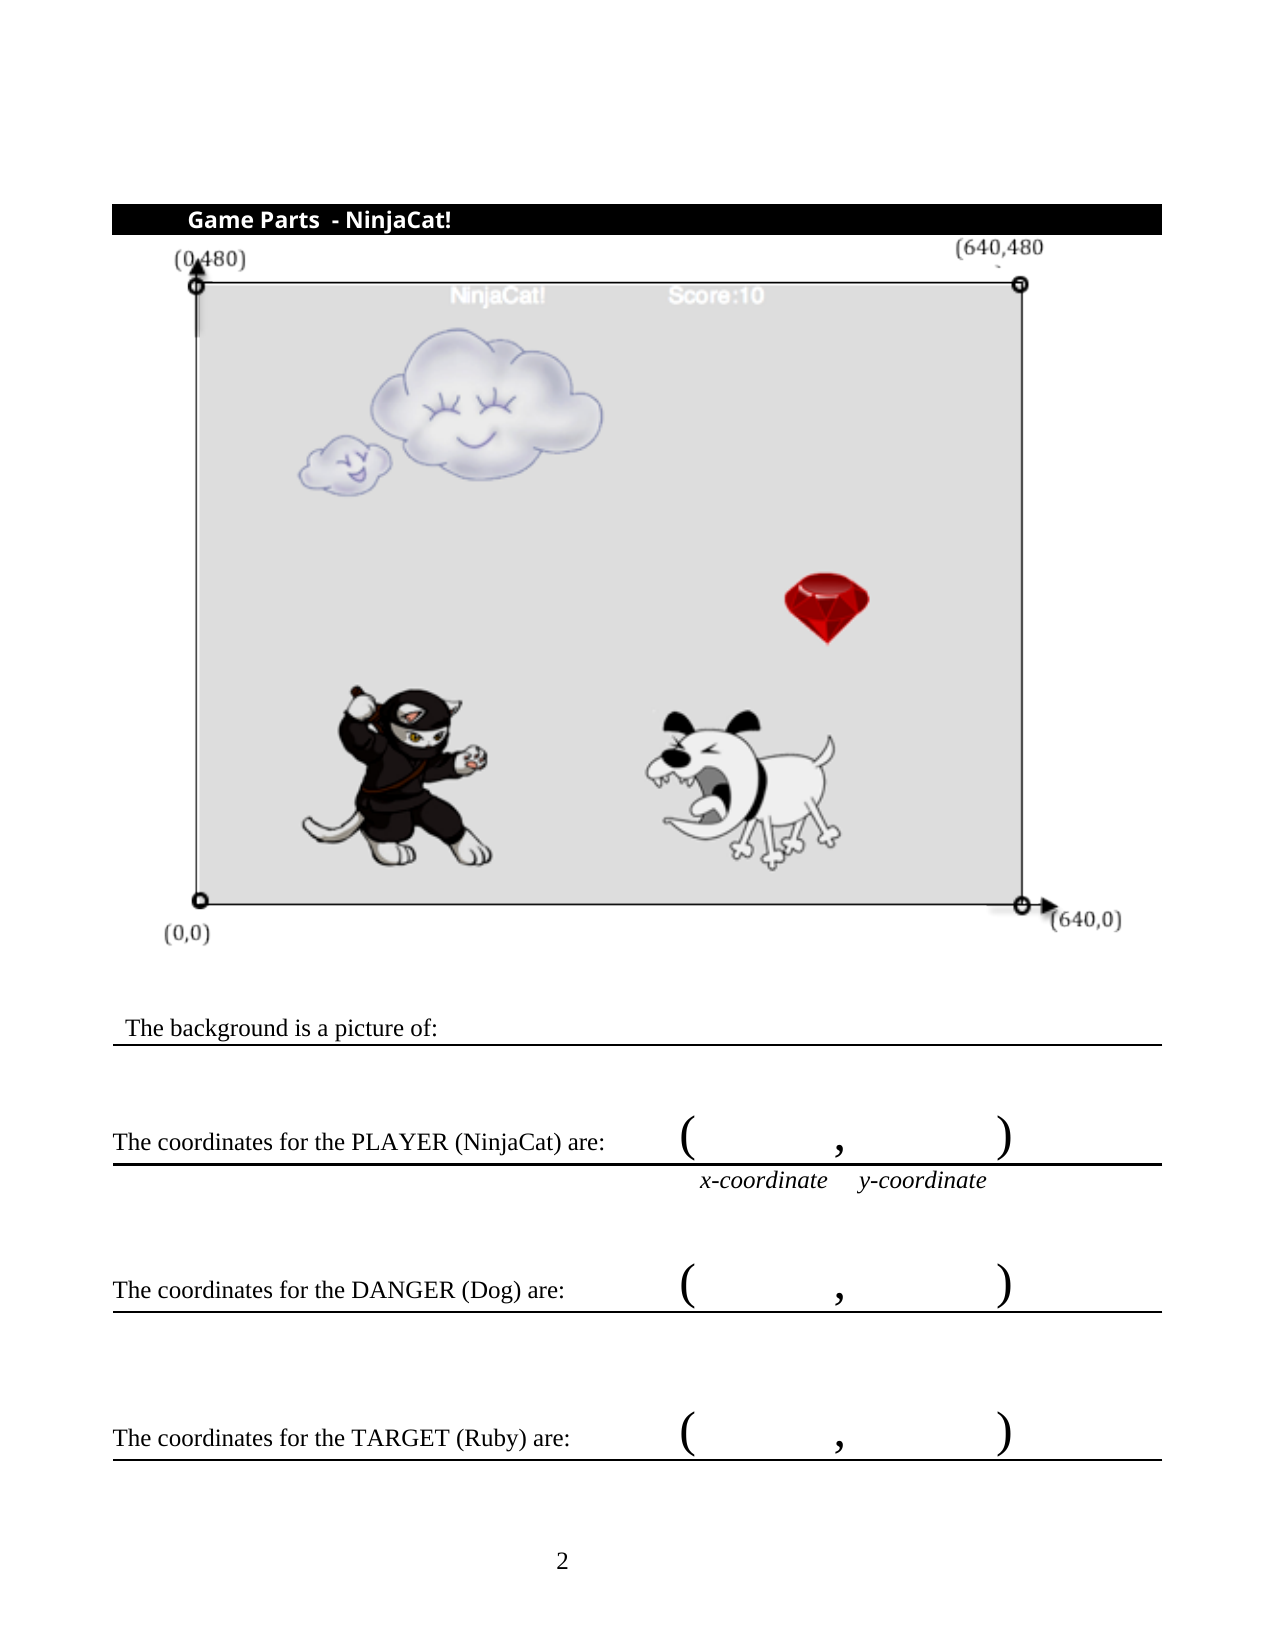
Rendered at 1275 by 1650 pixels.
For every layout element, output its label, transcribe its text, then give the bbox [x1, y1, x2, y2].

text The coordinates for the TARGET (Ruby) are: ( , ) [112, 1400, 1162, 1461]
text x-coordinate y-coordinate [112, 1166, 1162, 1194]
text The background is a picture of: [112, 1013, 1162, 1046]
subtitle Game Parts - NinjaCat! [112, 204, 1162, 235]
text The coordinates for the DANGER (Dog) are: ( , ) [112, 1252, 1162, 1313]
picture [140, 235, 1135, 956]
text The coordinates for the PLAYER (NinjaCat) are: ( , ) [112, 1104, 1162, 1166]
